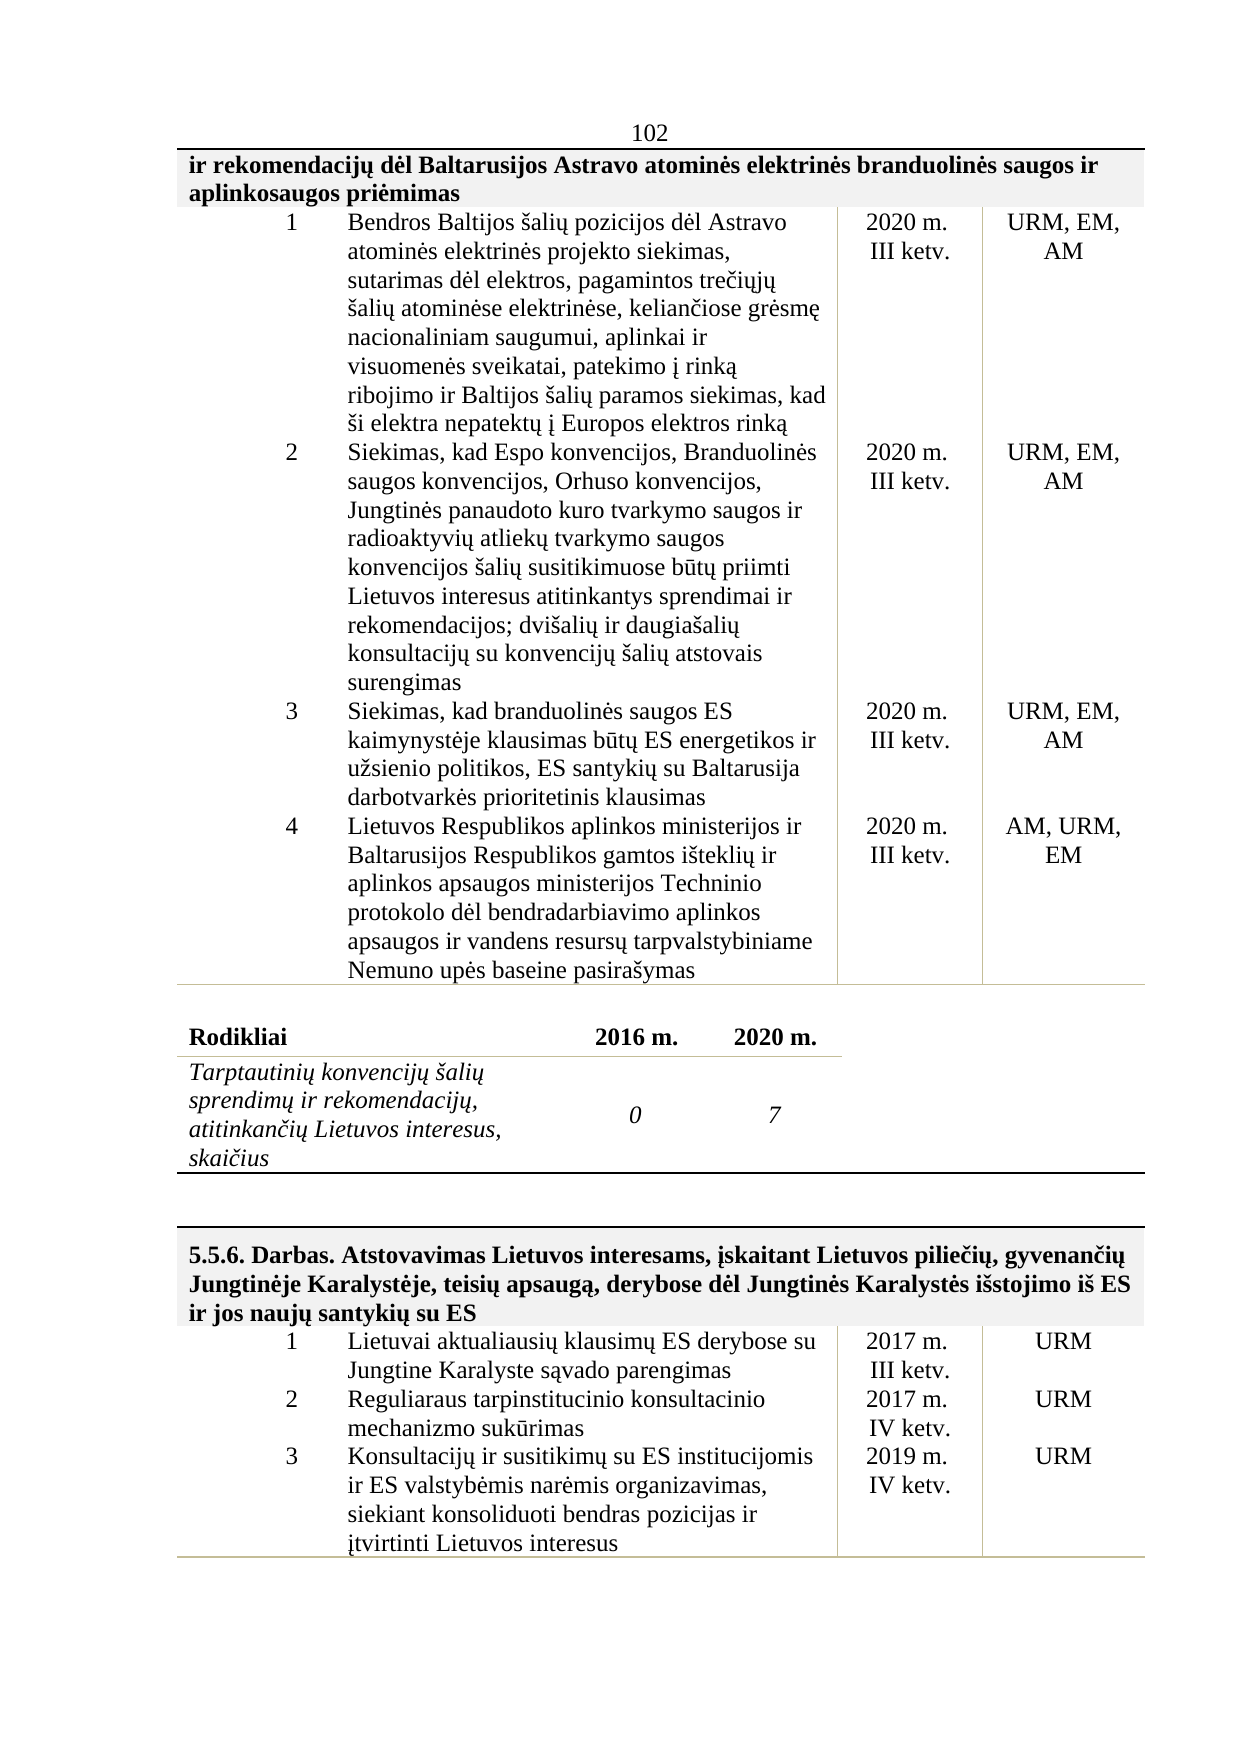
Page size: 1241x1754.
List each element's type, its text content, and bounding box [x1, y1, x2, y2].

table_cell Tarptautinių konvencijų šalių sprendimų ir rekomendacijų, atitinkančių Lietuvos interesus, skaičius [177, 1057, 564, 1172]
table_cell Lietuvai aktualiausių klausimų ES derybose su Jungtine Karalyste sąvado parengimas [336, 1326, 837, 1384]
table_cell [982, 1016, 1144, 1056]
table_cell Konsultacijų ir susitikimų su ES institucijomis ir ES valstybėmis narėmis organizavimas, siekiant konsoliduoti bendras pozicijas ir įtvirtinti Lietuvos interesus [336, 1441, 837, 1556]
table_cell 2020 m. III ketv. [838, 811, 982, 983]
table_cell URM [983, 1441, 1144, 1556]
table_cell [842, 1016, 982, 1056]
table_cell [982, 1056, 1144, 1172]
table_cell 2 [247, 1384, 336, 1441]
table_cell [336, 1558, 532, 1589]
table_cell 2017 m. IV ketv. [838, 1384, 982, 1441]
table_cell [565, 1558, 708, 1589]
table_cell [982, 1174, 1144, 1226]
table_cell [532, 1174, 564, 1226]
table_cell Bendros Baltijos šalių pozicijos dėl Astravo atominės elektrinės projekto siekimas, sutarimas dėl elektros, pagamintos trečiųjų šalių atominėse elektrinėse, keliančiose grėsmę nacionaliniam saugumui, aplinkai ir visuomenės sveikatai, patekimo į rinką ribojimo ir Baltijos šalių paramos siekimas, kad ši elektra nepatektų į Europos elektros rinką [336, 207, 837, 437]
table_cell URM, EM, AM [983, 696, 1144, 811]
table_cell 1 [247, 207, 336, 437]
table_cell Reguliaraus tarpinstitucinio konsultacinio mechanizmo sukūrimas [336, 1384, 837, 1441]
table_cell [532, 985, 564, 1016]
table_cell Siekimas, kad branduolinės saugos ES kaimynystėje klausimas būtų ES energetikos ir užsienio politikos, ES santykių su Baltarusija darbotvarkės prioritetinis klausimas [336, 696, 837, 811]
table_cell [177, 1384, 247, 1441]
table_cell ir rekomendacijų dėl Baltarusijos Astravo atominės elektrinės branduolinės saugos ir aplinkosaugos priėmimas [177, 150, 1144, 207]
table_cell 3 [247, 1441, 336, 1556]
table_cell [336, 1174, 532, 1226]
table_cell Rodikliai [177, 1016, 564, 1056]
table_cell 2020 m. [708, 1016, 842, 1056]
table_cell 4 [247, 811, 336, 983]
table_cell URM [983, 1326, 1144, 1384]
table_cell [177, 207, 247, 437]
table_cell [336, 985, 532, 1016]
table_cell URM [983, 1384, 1144, 1441]
table_cell Siekimas, kad Espo konvencijos, Branduolinės saugos konvencijos, Orhuso konvencijos, Jungtinės panaudoto kuro tvarkymo saugos ir radioaktyvių atliekų tvarkymo saugos konvencijos šalių susitikimuose būtų priimti Lietuvos interesus atitinkantys sprendimai ir rekomendacijos; dvišalių ir daugiašalių konsultacijų su konvencijų šalių atstovais surengimas [336, 437, 837, 696]
table_cell Lietuvos Respublikos aplinkos ministerijos ir Baltarusijos Respublikos gamtos išteklių ir aplinkos apsaugos ministerijos Techninio protokolo dėl bendradarbiavimo aplinkos apsaugos ir vandens resursų tarpvalstybiniame Nemuno upės baseine pasirašymas [336, 811, 837, 983]
table_cell [708, 985, 842, 1016]
table_cell URM, EM, AM [983, 437, 1144, 696]
table_cell 5.5.6. Darbas. Atstovavimas Lietuvos interesams, įskaitant Lietuvos piliečių, gyvenančių Jungtinėje Karalystėje, teisių apsaugą, derybose dėl Jungtinės Karalystės išstojimo iš ES ir jos naujų santykių su ES [177, 1228, 1144, 1326]
table_cell [565, 985, 708, 1016]
table_cell 2020 m. III ketv. [838, 696, 982, 811]
table_cell 2016 m. [565, 1016, 708, 1056]
table_cell 7 [708, 1057, 842, 1172]
table_cell [842, 985, 982, 1016]
table_cell [565, 1174, 708, 1226]
table_cell [982, 1558, 1144, 1589]
table_cell 2019 m. IV ketv. [838, 1441, 982, 1556]
table_cell [177, 1174, 247, 1226]
table_cell AM, URM, EM [983, 811, 1144, 983]
table_cell [247, 985, 336, 1016]
table_cell [247, 1174, 336, 1226]
table_cell 2017 m. III ketv. [838, 1326, 982, 1384]
table_cell 1 [247, 1326, 336, 1384]
table_cell [177, 1326, 247, 1384]
table_cell 2 [247, 437, 336, 696]
table_cell 0 [565, 1057, 708, 1172]
table_cell [708, 1174, 842, 1226]
table_cell [842, 1558, 982, 1589]
table_cell [982, 985, 1144, 1016]
table_cell [177, 811, 247, 983]
table_cell [177, 696, 247, 811]
table_cell [177, 1558, 247, 1589]
table_cell [708, 1558, 842, 1589]
table_cell 2020 m. III ketv. [838, 437, 982, 696]
table_cell 3 [247, 696, 336, 811]
table_cell [177, 985, 247, 1016]
table_cell [842, 1174, 982, 1226]
table_cell 2020 m. III ketv. [838, 207, 982, 437]
table_cell [532, 1558, 564, 1589]
table_cell [842, 1056, 982, 1172]
table_cell [177, 437, 247, 696]
table_cell [177, 1441, 247, 1556]
table_cell [247, 1558, 336, 1589]
table_cell URM, EM, AM [983, 207, 1144, 437]
